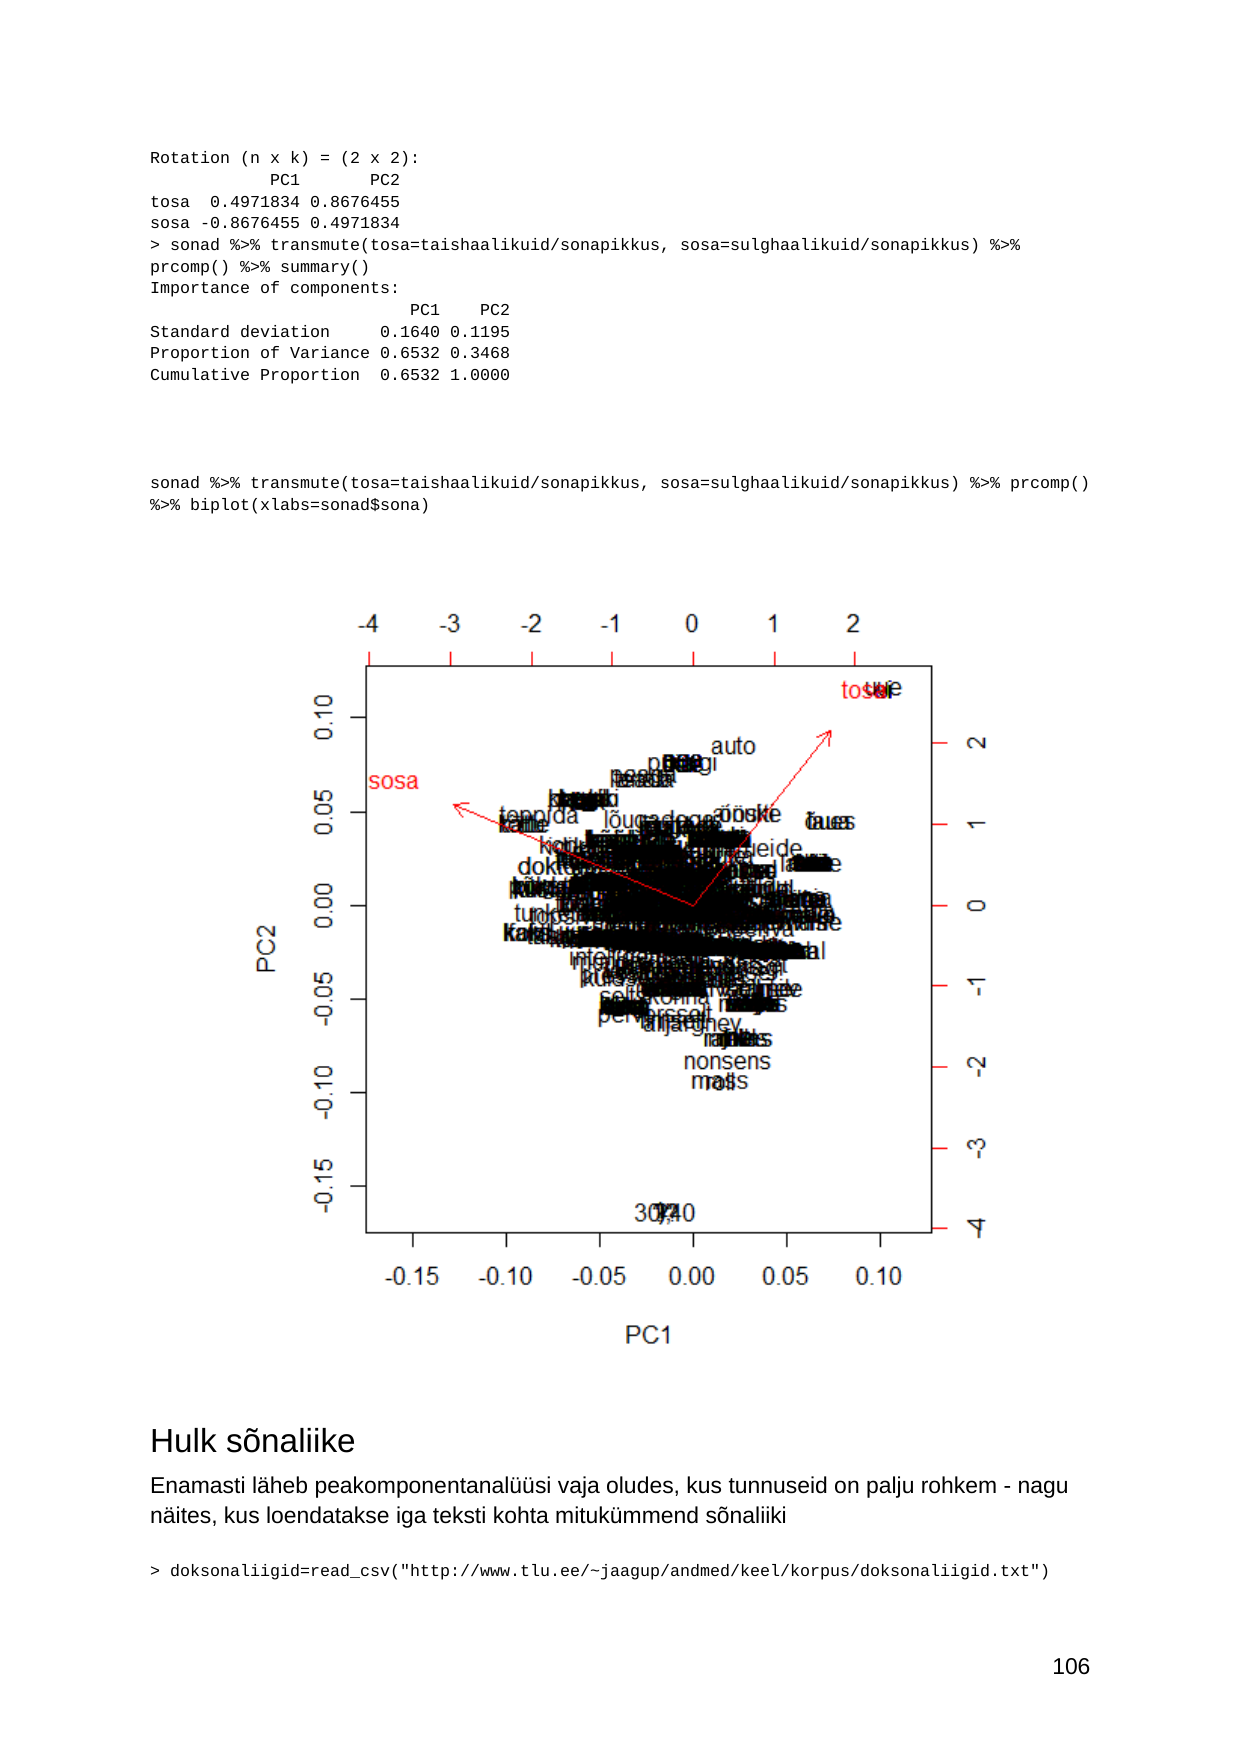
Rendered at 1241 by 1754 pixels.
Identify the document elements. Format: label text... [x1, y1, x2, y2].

text Standard deviation 0.1640 0.1195 [150, 323, 1090, 342]
text Cumulative Proportion 0.6532 1.0000 [150, 367, 1090, 386]
picture [150, 548, 1091, 1380]
text > sonad %>% transmute(tosa=taishaalikuid/sonapikkus, sosa=sulghaalikuid/sonapikkus) %>% prcomp() %>% summary() [150, 237, 1090, 277]
text tosa 0.4971834 0.8676455 [150, 193, 1090, 212]
text Proportion of Variance 0.6532 0.3468 [150, 345, 1090, 364]
text Importance of components: [150, 280, 1090, 299]
text sonad %>% transmute(tosa=taishaalikuid/sonapikkus, sosa=sulghaalikuid/sonapikkus) %>% prcomp() %>% biplot(xlabs=sonad$sona) [150, 475, 1090, 516]
text PC1 PC2 [150, 172, 1090, 191]
text > doksonaliigid=read_csv("http://www.tlu.ee/~jaagup/andmed/keel/korpus/doksonaliigid.txt") [150, 1563, 1090, 1582]
text PC1 PC2 [150, 302, 1090, 321]
text Enamasti läheb peakomponentanalüüsi vaja oludes, kus tunnuseid on palju rohkem - nagu näites, kus loendatakse iga teksti kohta mitukümmend sõnaliiki [150, 1472, 1090, 1529]
text sosa -0.8676455 0.4971834 [150, 215, 1090, 234]
text Rotation (n x k) = (2 x 2): [150, 150, 1090, 169]
subtitle Hulk sõnaliike [150, 1421, 1090, 1459]
